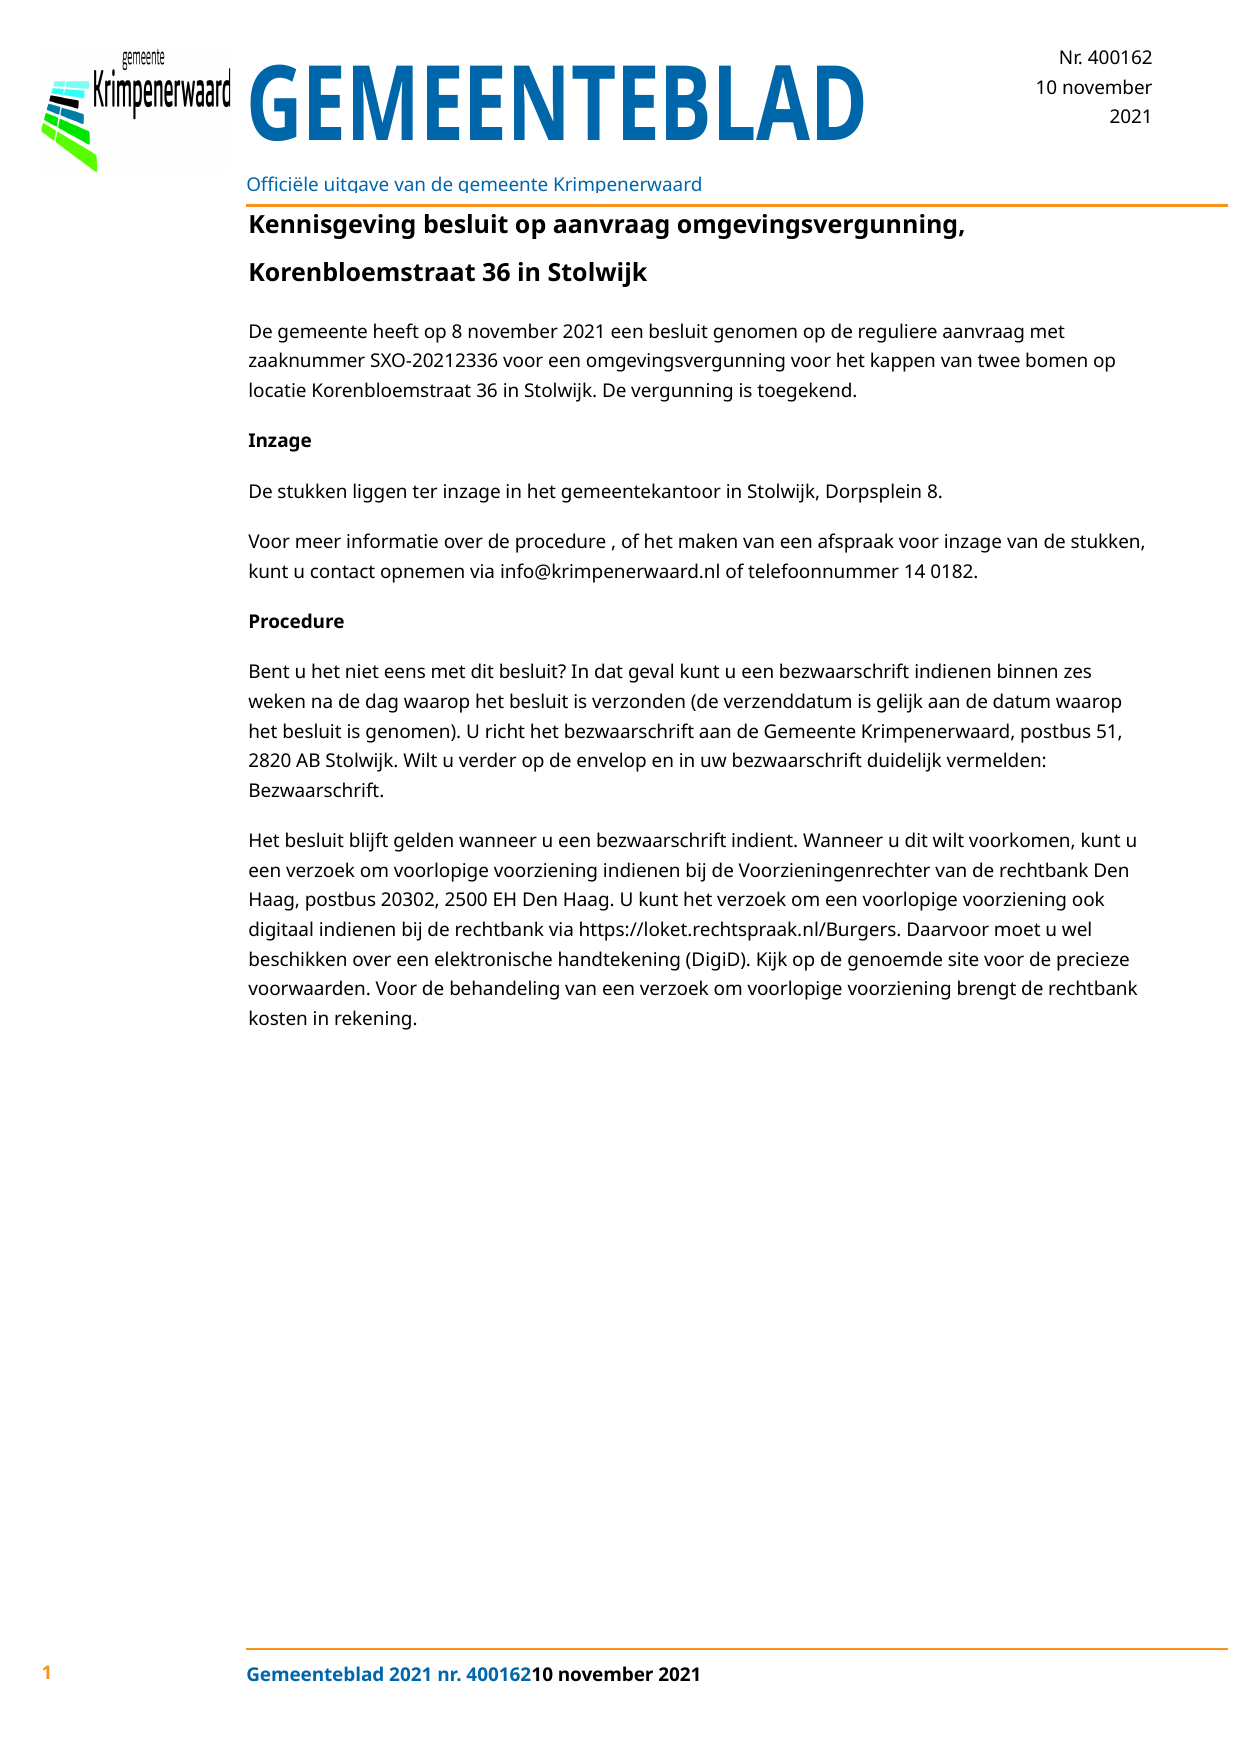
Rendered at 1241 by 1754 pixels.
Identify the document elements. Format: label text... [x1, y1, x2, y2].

text De stukken liggen ter inzage in het gemeentekantoor in Stolwijk, Dorpsplein 8. [248, 478, 1152, 504]
text Het besluit blijft gelden wanneer u een bezwaarschrift indient. Wanneer u dit wilt voorkomen, kunt u een verzoek om voorlopige voorziening indienen bij de Voorzieningenrechter van de rechtbank Den Haag, postbus 20302, 2500 EH Den Haag. U kunt het verzoek om een voorlopige voorziening ook digitaal indienen bij de rechtbank via https://loket.rechtspraak.nl/Burgers. Daarvoor moet u wel beschikken over een elektronische handtekening (DigiD). Kijk op de genoemde site voor de precieze voorwaarden. Voor de behandeling van een verzoek om voorlopige voorziening brengt de rechtbank kosten in rekening. [248, 827, 1152, 1031]
text Bent u het niet eens met dit besluit? In dat geval kunt u een bezwaarschrift indienen binnen zes weken na de dag waarop het besluit is verzonden (de verzenddatum is gelijk aan de datum waarop het besluit is genomen). U richt het bezwaarschrift aan de Gemeente Krimpenerwaard, postbus 51, 2820 AB Stolwijk. Wilt u verder op de envelop en in uw bezwaarschrift duidelijk vermelden: Bezwaarschrift. [248, 659, 1152, 803]
text Inzage [248, 427, 1152, 453]
text Kennisgeving besluit op aanvraag omgevingsvergunning, Korenbloemstraat 36 in Stolwijk [248, 207, 1152, 288]
text De gemeente heeft op 8 november 2021 een besluit genomen op de reguliere aanvraag met zaaknummer SXO-20212336 voor een omgevingsvergunning voor het kappen van twee bomen op locatie Korenbloemstraat 36 in Stolwijk. De vergunning is toegekend. [248, 318, 1152, 403]
text Voor meer informatie over de procedure , of het maken van een afspraak voor inzage van de stukken, kunt u contact opnemen via info@krimpenerwaard.nl of telefoonnummer 14 0182. [248, 528, 1152, 584]
picture [41, 47, 231, 172]
text Procedure [248, 608, 1152, 634]
